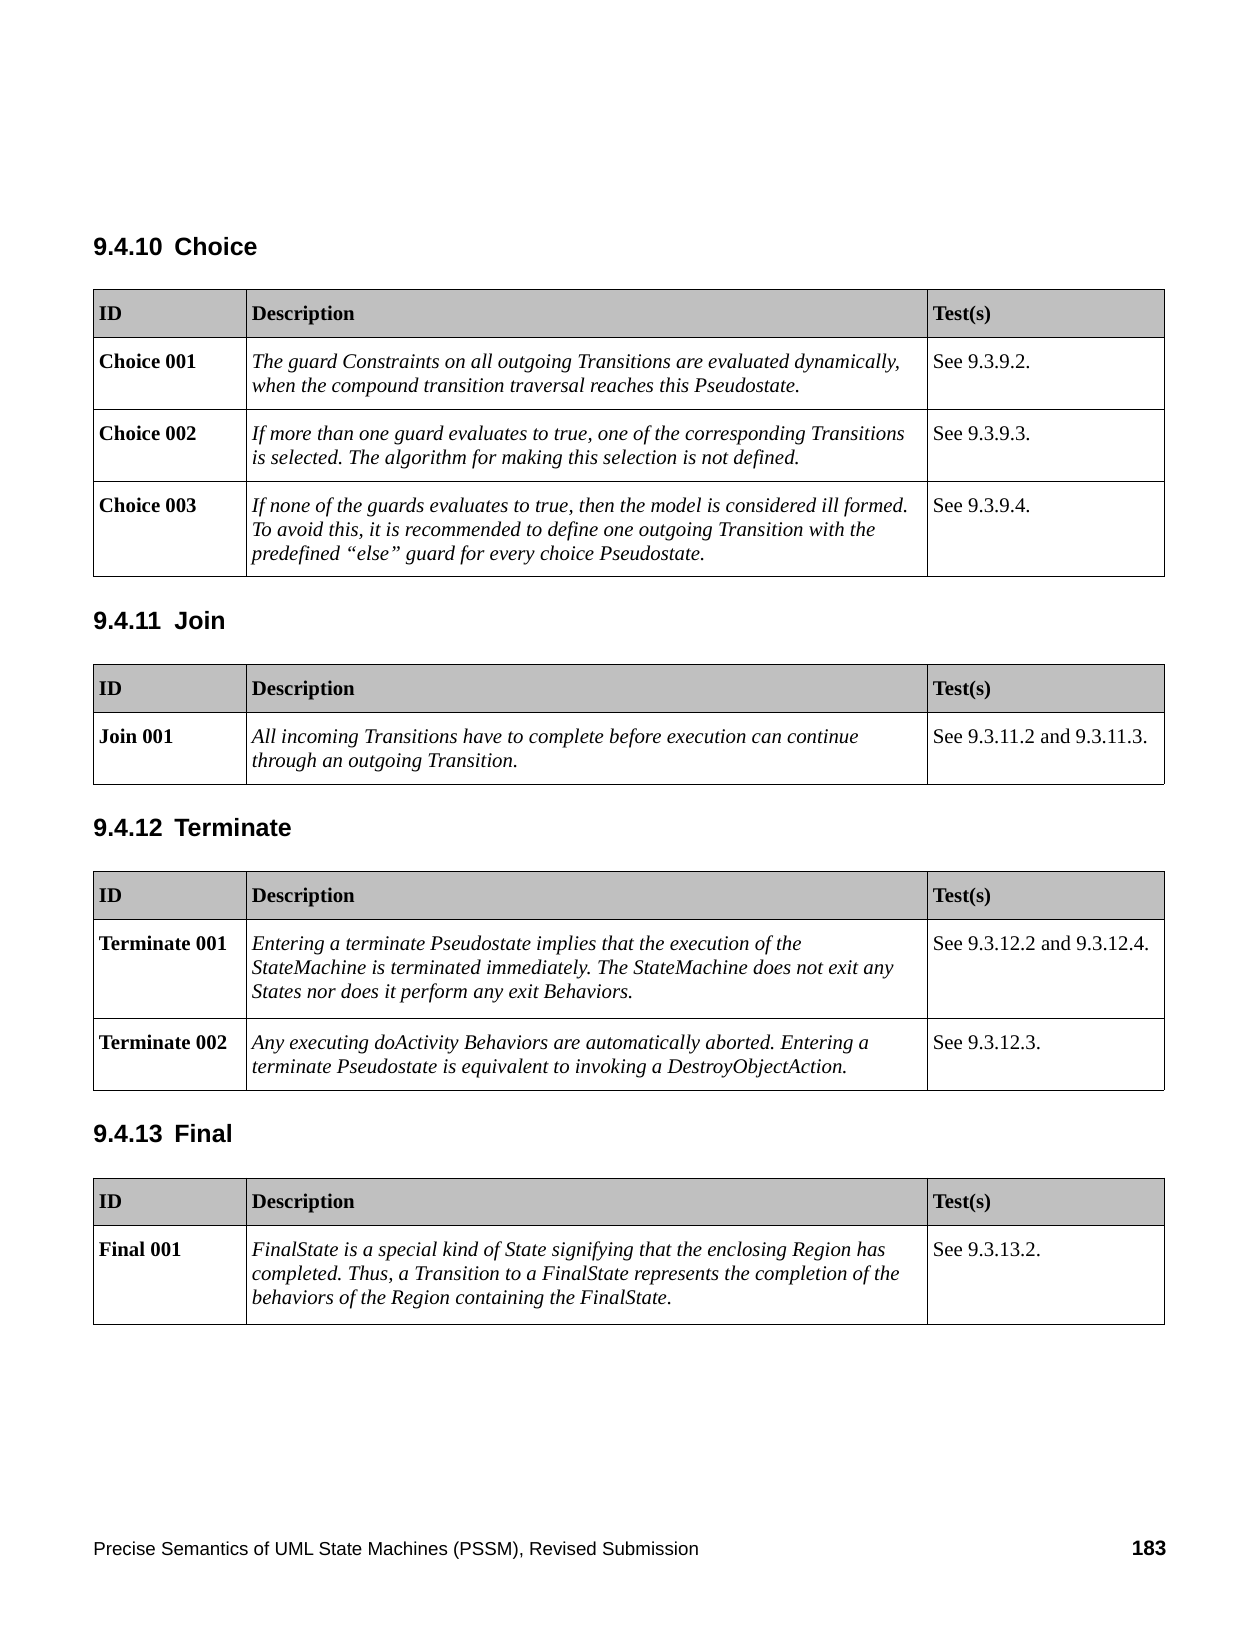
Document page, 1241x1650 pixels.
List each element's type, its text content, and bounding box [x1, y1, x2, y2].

table_cell [928, 920, 1164, 1018]
table_header [247, 1179, 927, 1225]
subtitle Join [93, 606, 1164, 635]
table_header [94, 872, 246, 919]
subtitle Terminate [93, 813, 1164, 842]
table_header [94, 665, 246, 712]
table_cell [94, 482, 246, 576]
table_header [928, 290, 1164, 337]
table_cell [928, 338, 1164, 409]
table_cell [928, 713, 1164, 783]
subtitle Final [93, 1119, 1164, 1148]
table_cell [247, 713, 927, 783]
table_header [94, 290, 246, 337]
table_header [247, 290, 927, 337]
table_cell [247, 482, 927, 576]
table_cell [94, 713, 246, 783]
table_cell [928, 1226, 1164, 1324]
table_cell [94, 920, 246, 1018]
table_cell [928, 410, 1164, 481]
table_cell [928, 482, 1164, 576]
subtitle Choice [93, 231, 1164, 260]
table_header [247, 872, 927, 919]
table_cell [247, 338, 927, 409]
table_cell [94, 410, 246, 481]
table_cell [247, 410, 927, 481]
table_cell [928, 1019, 1164, 1090]
table_header [928, 1179, 1164, 1225]
table_header [94, 1179, 246, 1225]
table_cell [94, 1019, 246, 1090]
table_cell [94, 1226, 246, 1324]
table_cell [94, 338, 246, 409]
table_header [928, 665, 1164, 712]
table_header [928, 872, 1164, 919]
table_cell [247, 920, 927, 1018]
table_cell [247, 1019, 927, 1090]
table_header [247, 665, 927, 712]
table_cell [247, 1226, 927, 1324]
